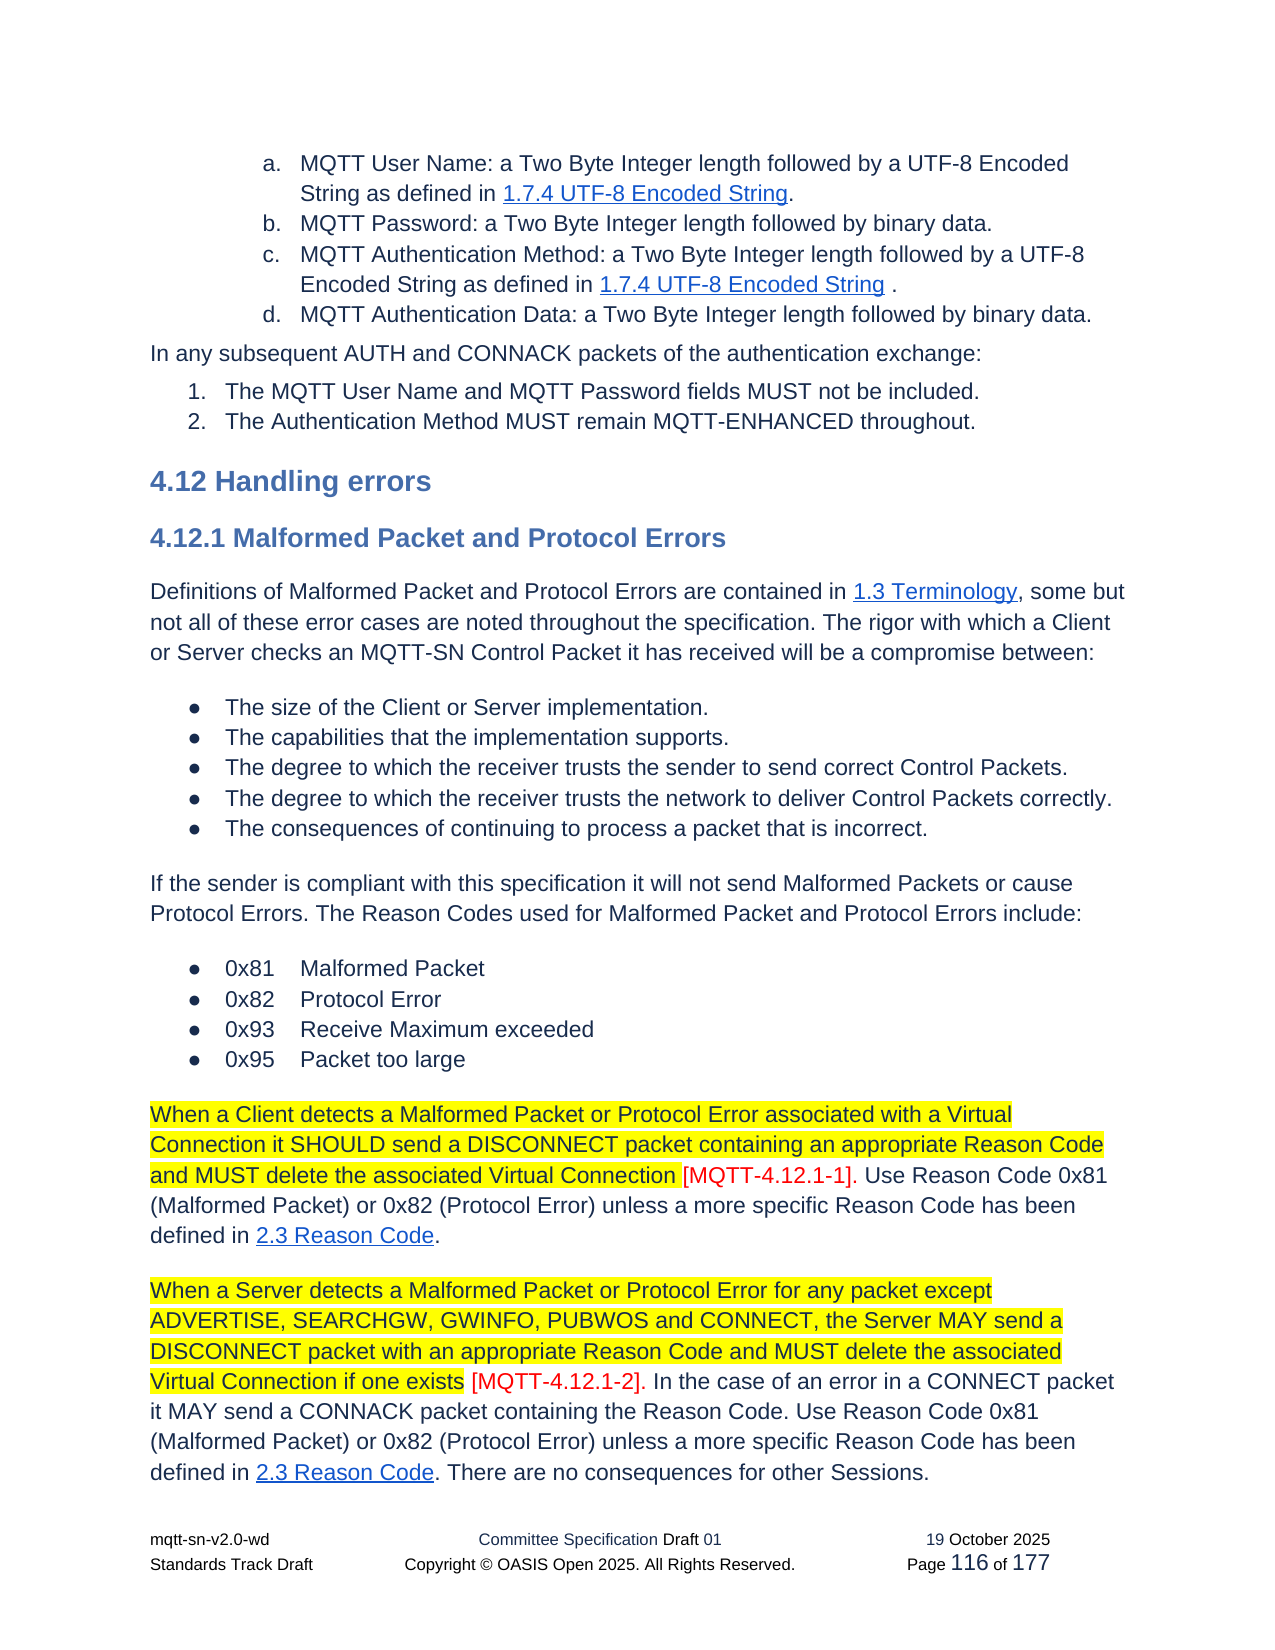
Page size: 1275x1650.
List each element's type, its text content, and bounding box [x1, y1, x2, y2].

list The MQTT User Name and MQTT Password fields MUST not be included. [187, 378, 1124, 404]
text Definitions of Malformed Packet and Protocol Errors are contained in 1.3 Terminology, some but not all of these error cases are noted throughout the specification. The rigor with which a Client or Server checks an MQTT-SN Control Packet it has received will be a compromise between: [150, 578, 1125, 665]
subtitle 4.12.1 Malformed Packet and Protocol Errors [150, 522, 1124, 553]
list The capabilities that the implementation supports. [187, 724, 1125, 751]
list The size of the Client or Server implementation. [187, 694, 1125, 720]
text In any subsequent AUTH and CONNACK packets of the authentication exchange: [150, 339, 1124, 366]
list The Authentication Method MUST remain MQTT-ENHANCED throughout. [187, 408, 1124, 435]
list The degree to which the receiver trusts the sender to send correct Control Packets. [187, 754, 1125, 781]
list 0x93 Receive Maximum exceeded [187, 1016, 1125, 1042]
subtitle 4.12 Handling errors [150, 463, 1124, 497]
list MQTT User Name: a Two Byte Integer length followed by a UTF-8 Encoded String as defined in 1.7.4 UTF-8 Encoded String. [262, 150, 1124, 207]
text If the sender is compliant with this specification it will not send Malformed Packets or cause Protocol Errors. The Reason Codes used for Malformed Packet and Protocol Errors include: [150, 870, 1125, 927]
list MQTT Password: a Two Byte Integer length followed by binary data. [262, 210, 1124, 237]
list MQTT Authentication Data: a Two Byte Integer length followed by binary data. [262, 301, 1124, 327]
list 0x95 Packet too large [187, 1046, 1125, 1072]
text When a Server detects a Malformed Packet or Protocol Error for any packet except ADVERTISE, SEARCHGW, GWINFO, PUBWOS and CONNECT, the Server MAY send a DISCONNECT packet with an appropriate Reason Code and MUST delete the associated Virtual Connection if one exists [MQTT-4.12.1-2]. In the case of an error in a CONNECT packet it MAY send a CONNACK packet containing the Reason Code. Use Reason Code 0x81 (Malformed Packet) or 0x82 (Protocol Error) unless a more specific Reason Code has been defined in 2.3 Reason Code. There are no consequences for other Sessions. [150, 1277, 1125, 1485]
list 0x81 Malformed Packet [187, 955, 1125, 982]
list The degree to which the receiver trusts the network to deliver Control Packets correctly. [187, 784, 1125, 811]
list 0x82 Protocol Error [187, 986, 1125, 1012]
text When a Client detects a Malformed Packet or Protocol Error associated with a Virtual Connection it SHOULD send a DISCONNECT packet containing an appropriate Reason Code and MUST delete the associated Virtual Connection [MQTT-4.12.1-1]. Use Reason Code 0x81 (Malformed Packet) or 0x82 (Protocol Error) unless a more specific Reason Code has been defined in 2.3 Reason Code. [150, 1101, 1125, 1248]
list The consequences of continuing to process a packet that is incorrect. [187, 815, 1125, 841]
list MQTT Authentication Method: a Two Byte Integer length followed by a UTF-8 Encoded String as defined in 1.7.4 UTF-8 Encoded String . [262, 241, 1124, 297]
